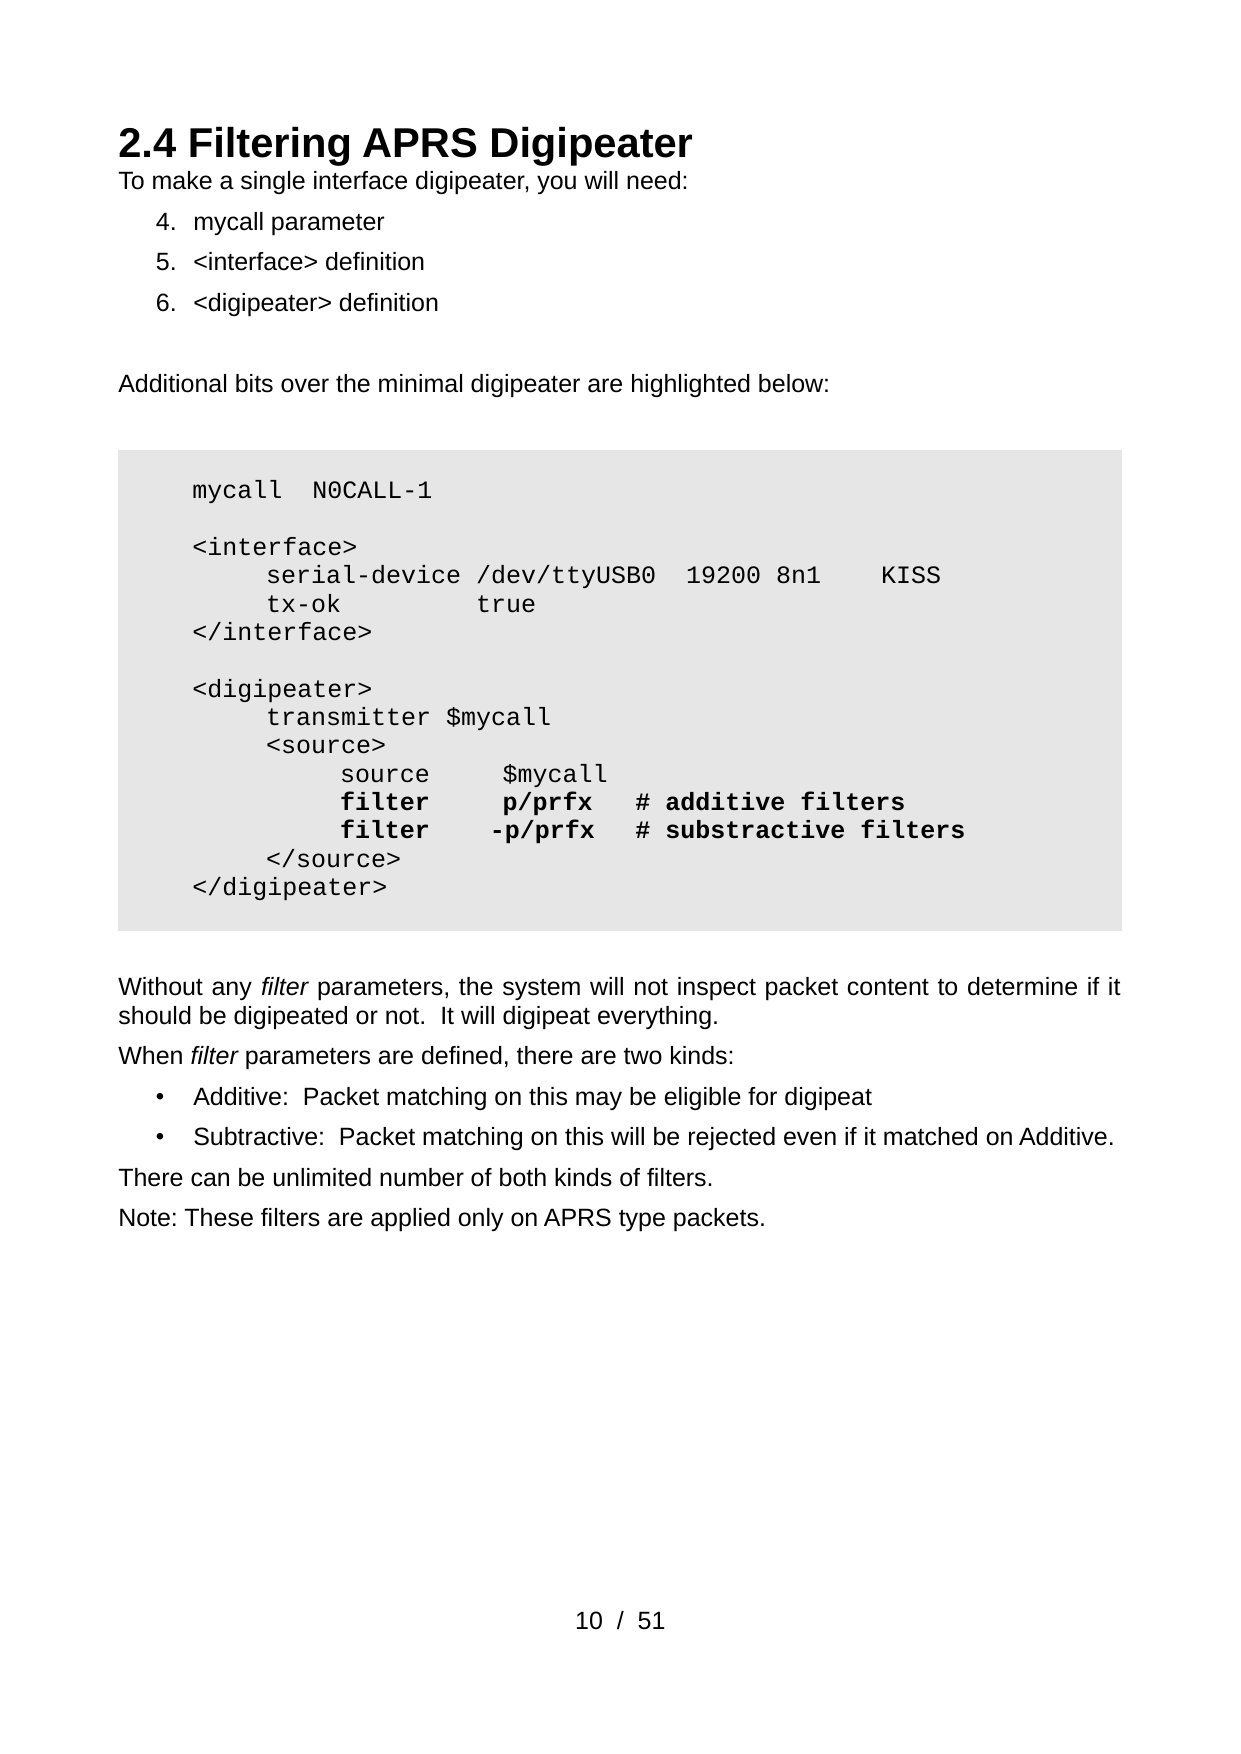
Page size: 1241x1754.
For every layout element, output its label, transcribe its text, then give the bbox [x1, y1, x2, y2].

list <digipeater> definition [156, 288, 1122, 316]
list Additive: Packet matching on this may be eligible for digipeat [156, 1082, 1122, 1111]
text tx-ok true [118, 591, 1122, 620]
list Subtractive: Packet matching on this will be rejected even if it matched on Additive. [156, 1122, 1122, 1151]
text There can be unlimited number of both kinds of filters. [118, 1163, 1122, 1192]
text </source> [118, 846, 1122, 875]
text serial-device /dev/ttyUSB0 19200 8n1 KISS [118, 563, 1122, 591]
text When filter parameters are defined, there are two kinds: [118, 1041, 1122, 1070]
text </digipeater> [118, 875, 1122, 903]
text <digipeater> [118, 676, 1122, 705]
text To make a single interface digipeater, you will need: [118, 166, 1122, 195]
list mycall parameter [156, 207, 1122, 235]
text source $mycall [118, 761, 1122, 790]
text Without any filter parameters, the system will not inspect packet content to determine if it should be digipeated or not. It will digipeat everything. [118, 972, 1122, 1029]
text Note: These filters are applied only on APRS type packets. [118, 1203, 1122, 1232]
subtitle Filtering APRS Digipeater [118, 118, 1122, 166]
text filter -p/prfx # substractive filters [118, 818, 1122, 846]
text mycall N0CALL-1 [118, 478, 1122, 506]
text </interface> [118, 620, 1122, 648]
text Additional bits over the minimal digipeater are highlighted below: [118, 369, 1122, 397]
text filter p/prfx # additive filters [118, 790, 1122, 818]
text transmitter $mycall [118, 705, 1122, 733]
text <source> [118, 733, 1122, 761]
list <interface> definition [156, 247, 1122, 276]
text <interface> [118, 535, 1122, 563]
